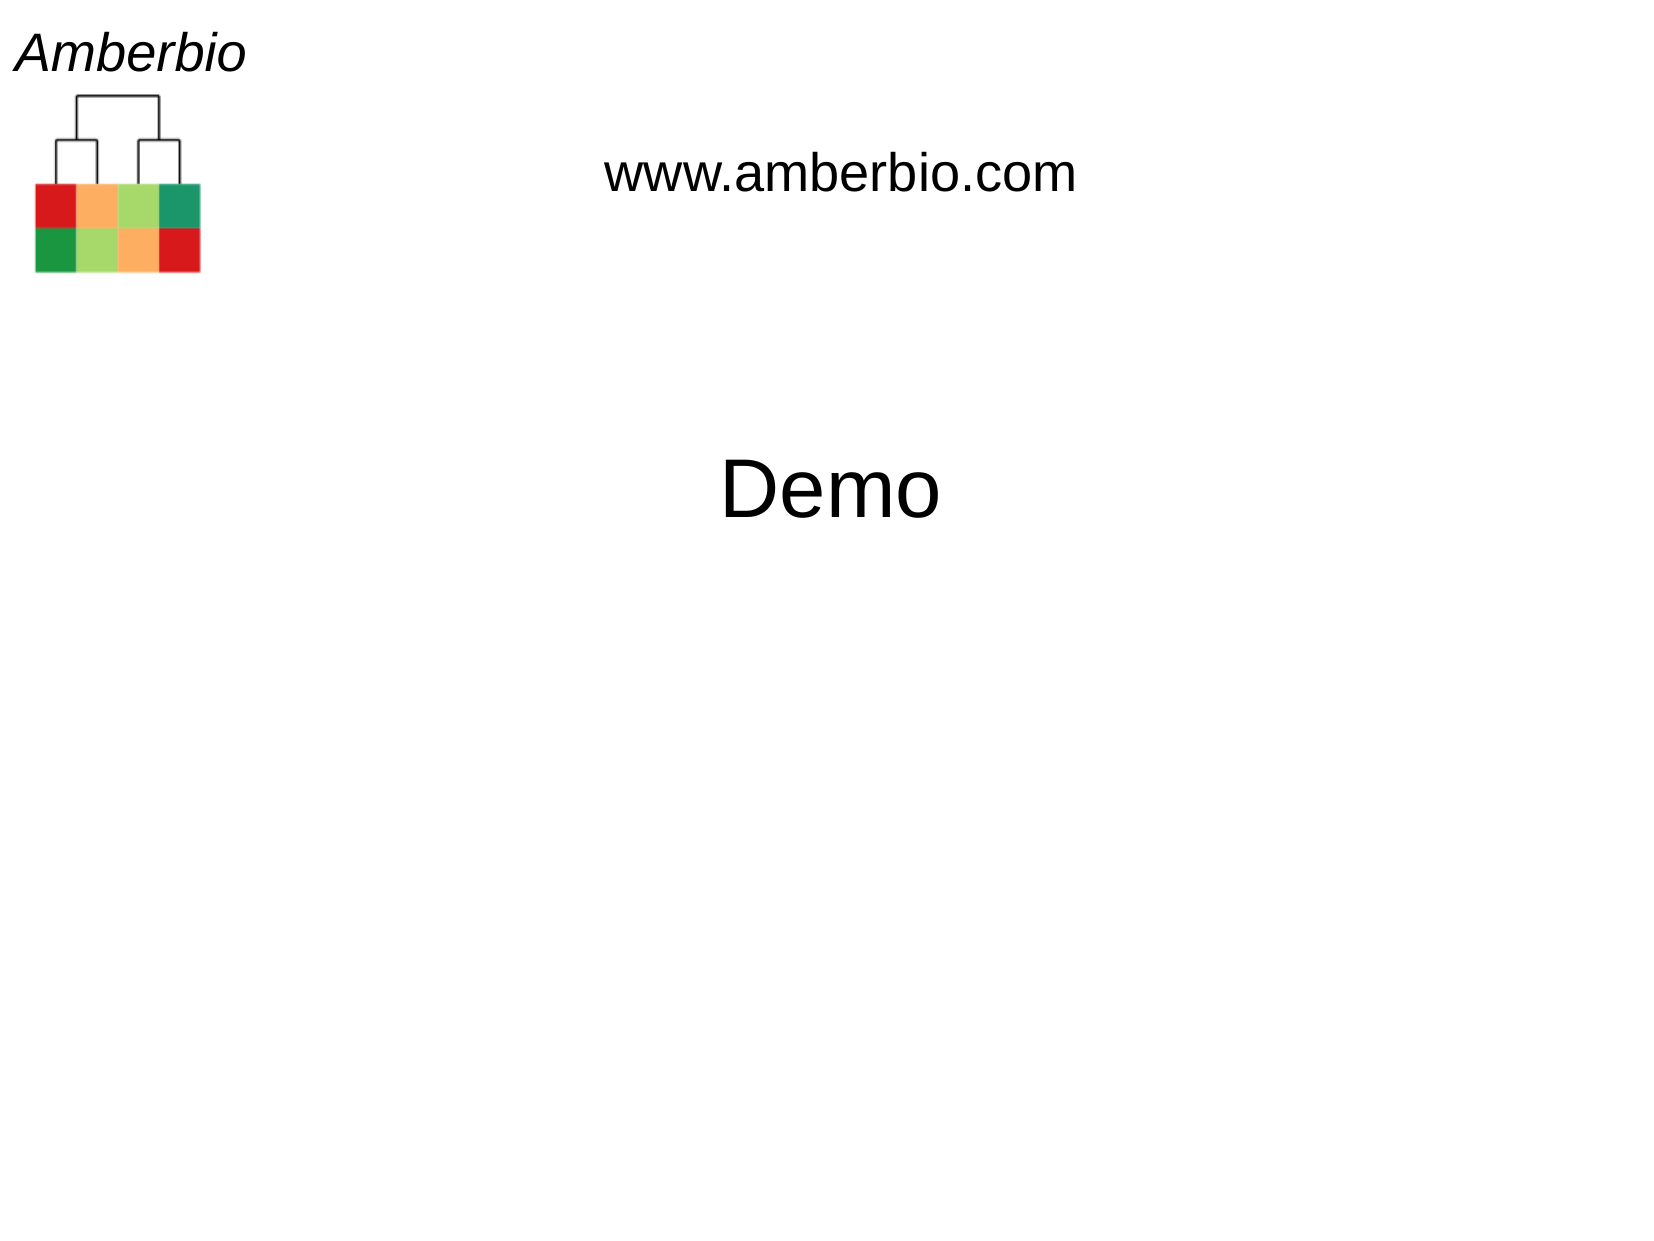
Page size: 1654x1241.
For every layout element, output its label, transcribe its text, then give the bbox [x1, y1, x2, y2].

text_box Amberbio [0, 15, 286, 91]
text_box Demo [705, 435, 1021, 544]
text_box www.amberbio.com [589, 134, 1096, 211]
picture [15, 91, 226, 301]
